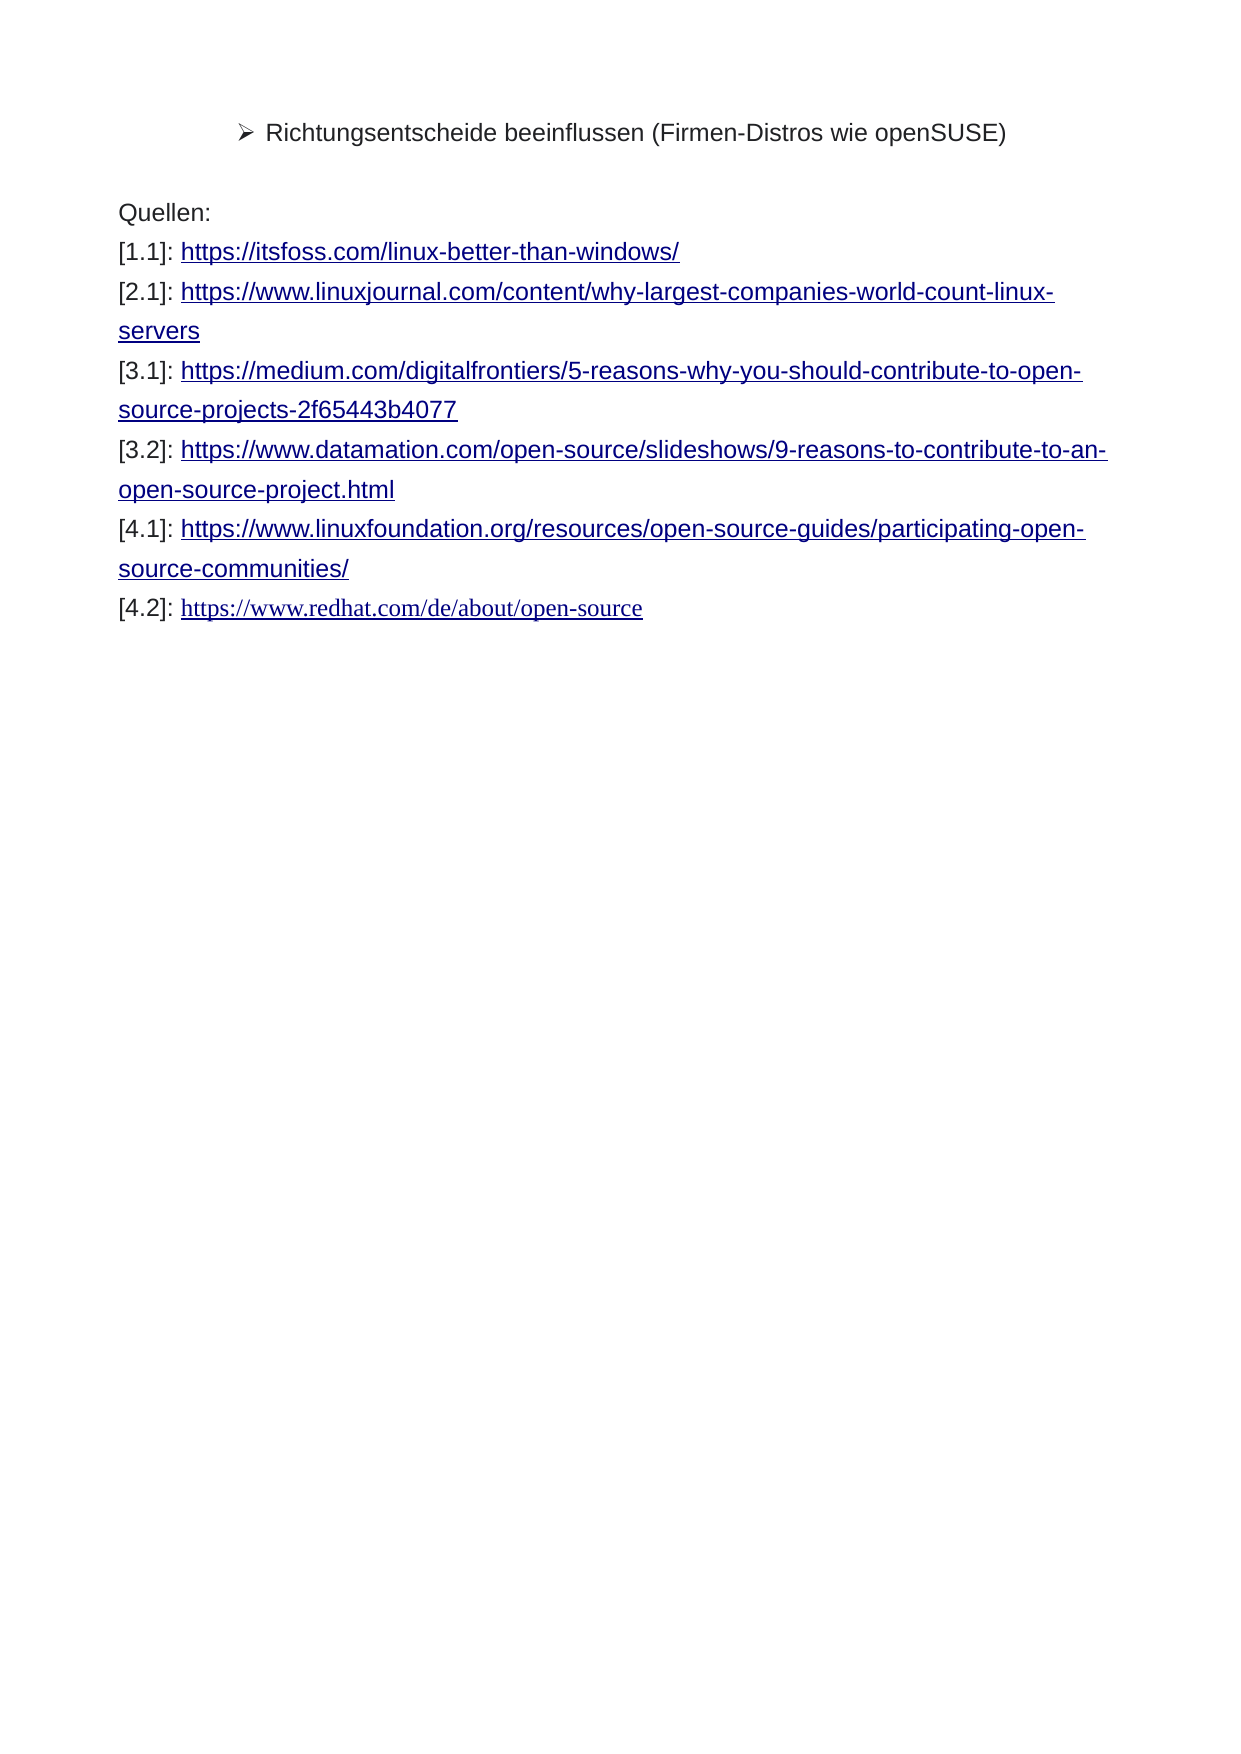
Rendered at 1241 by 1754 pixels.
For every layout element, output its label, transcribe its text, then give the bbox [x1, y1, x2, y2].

text [4.1]: https://www.linuxfoundation.org/resources/open-source-guides/participating-open-source-communities/ [118, 514, 1122, 582]
text Quellen: [118, 197, 1122, 226]
text [2.1]: https://www.linuxjournal.com/content/why-largest-companies-world-count-linux-servers [118, 277, 1122, 345]
list Richtungsentscheide beeinflussen (Firmen-Distros wie openSUSE) [236, 118, 1122, 147]
text [1.1]: https://itsfoss.com/linux-better-than-windows/ [118, 237, 1122, 266]
text [3.1]: https://medium.com/digitalfrontiers/5-reasons-why-you-should-contribute-to-open-source-projects-2f65443b4077 [118, 356, 1122, 424]
text [4.2]: https://www.redhat.com/de/about/open-source [118, 593, 1122, 622]
text [3.2]: https://www.datamation.com/open-source/slideshows/9-reasons-to-contribute-to-an-open-source-project.html [118, 435, 1122, 503]
